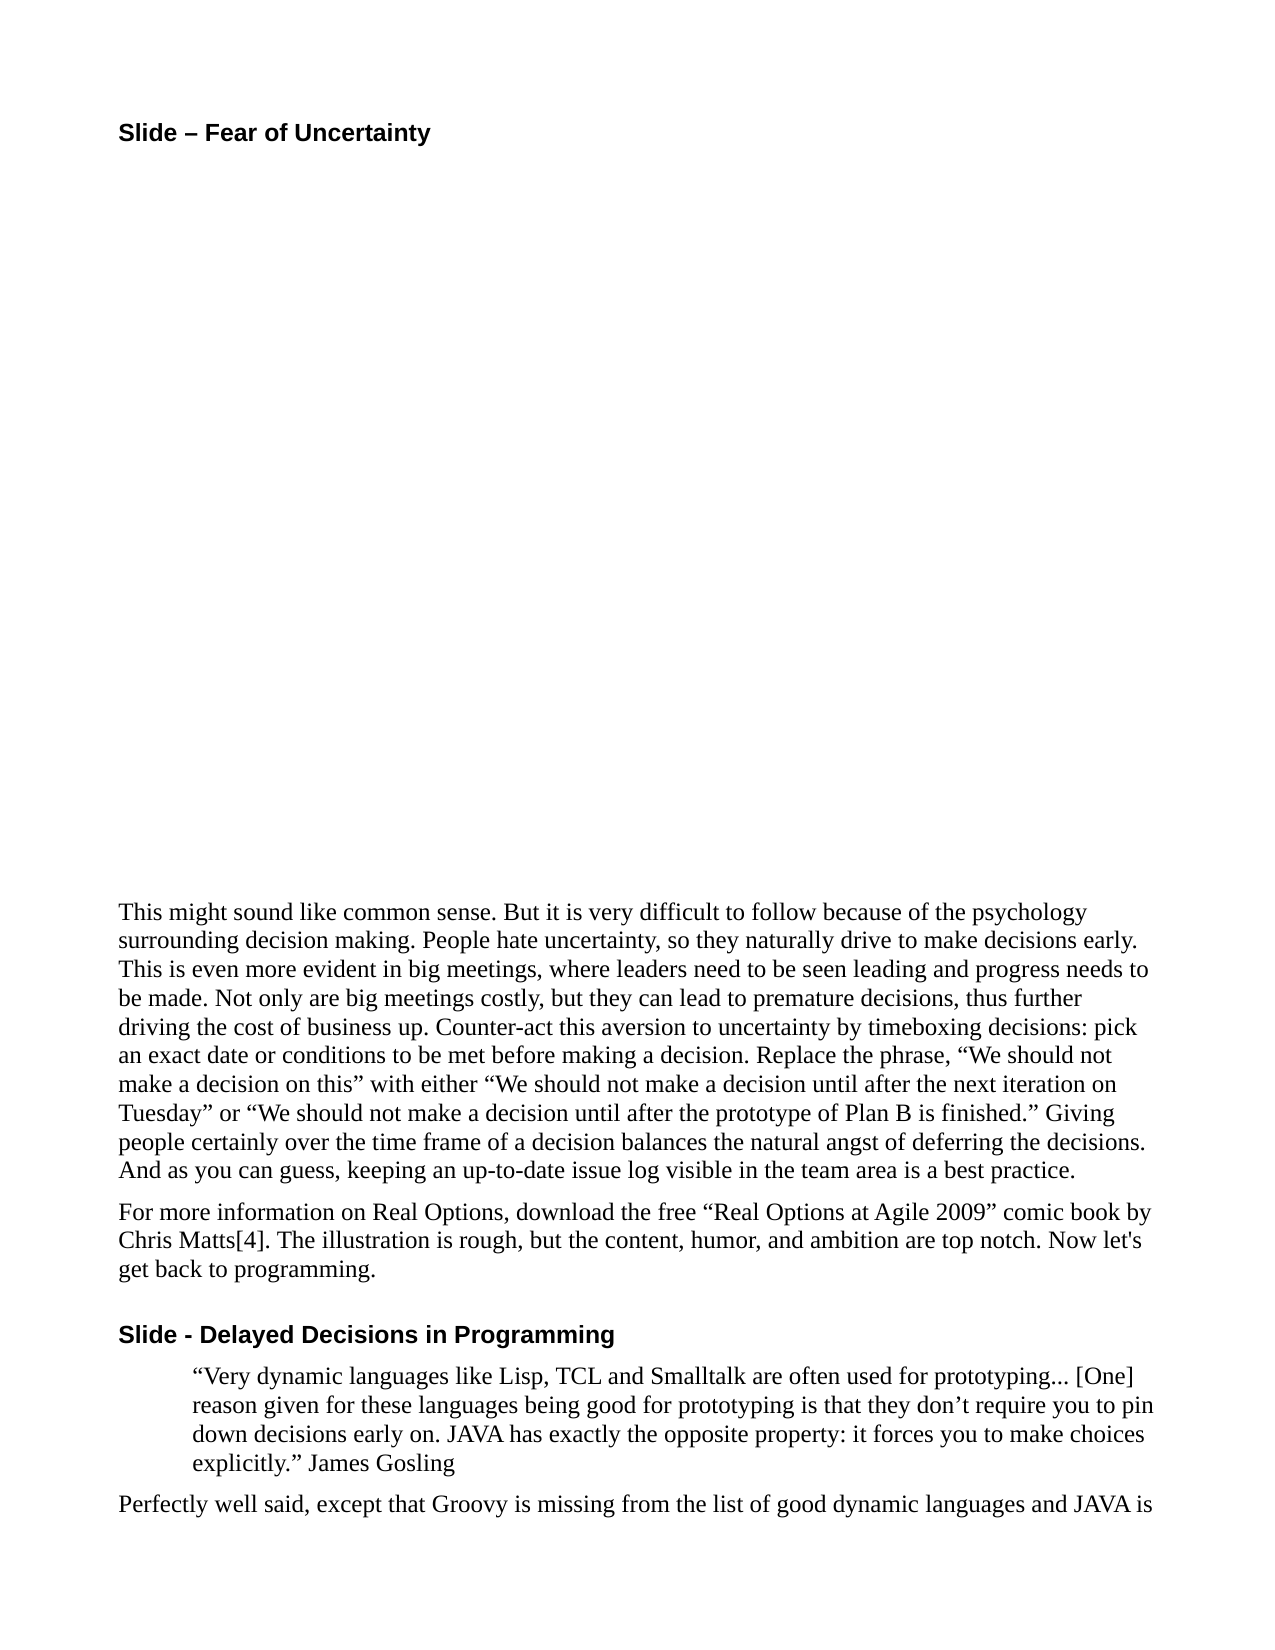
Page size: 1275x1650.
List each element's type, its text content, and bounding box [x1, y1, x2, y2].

text “Very dynamic languages like Lisp, TCL and Smalltalk are often used for prototyping... [One] reason given for these languages being good for prototyping is that they don’t require you to pin down decisions early on. JAVA has exactly the opposite property: it forces you to make choices explicitly.” James Gosling [192, 1361, 1157, 1476]
text This might sound like common sense. But it is very difficult to follow because of the psychology surrounding decision making. People hate uncertainty, so they naturally drive to make decisions early. This is even more evident in big meetings, where leaders need to be seen leading and progress needs to be made. Not only are big meetings costly, but they can lead to premature decisions, thus further driving the cost of business up. Counter-act this aversion to uncertainty by timeboxing decisions: pick an exact date or conditions to be met before making a decision. Replace the phrase, “We should not make a decision on this” with either “We should not make a decision until after the next iteration on Tuesday” or “We should not make a decision until after the prototype of Plan B is finished.” Giving people certainly over the time frame of a decision balances the natural angst of deferring the decisions. And as you can guess, keeping an up-to-date issue log visible in the team area is a best practice. [118, 897, 1157, 1184]
subtitle Slide - Delayed Decisions in Programming [118, 1320, 1157, 1349]
text Perfectly well said, except that Groovy is missing from the list of good dynamic languages and JAVA is [118, 1489, 1157, 1518]
subtitle Slide – Fear of Uncertainty [118, 118, 1157, 147]
text For more information on Real Options, download the free “Real Options at Agile 2009” comic book by Chris Matts[4]. The illustration is rough, but the content, humor, and ambition are top notch. Now let's get back to programming. [118, 1197, 1157, 1283]
